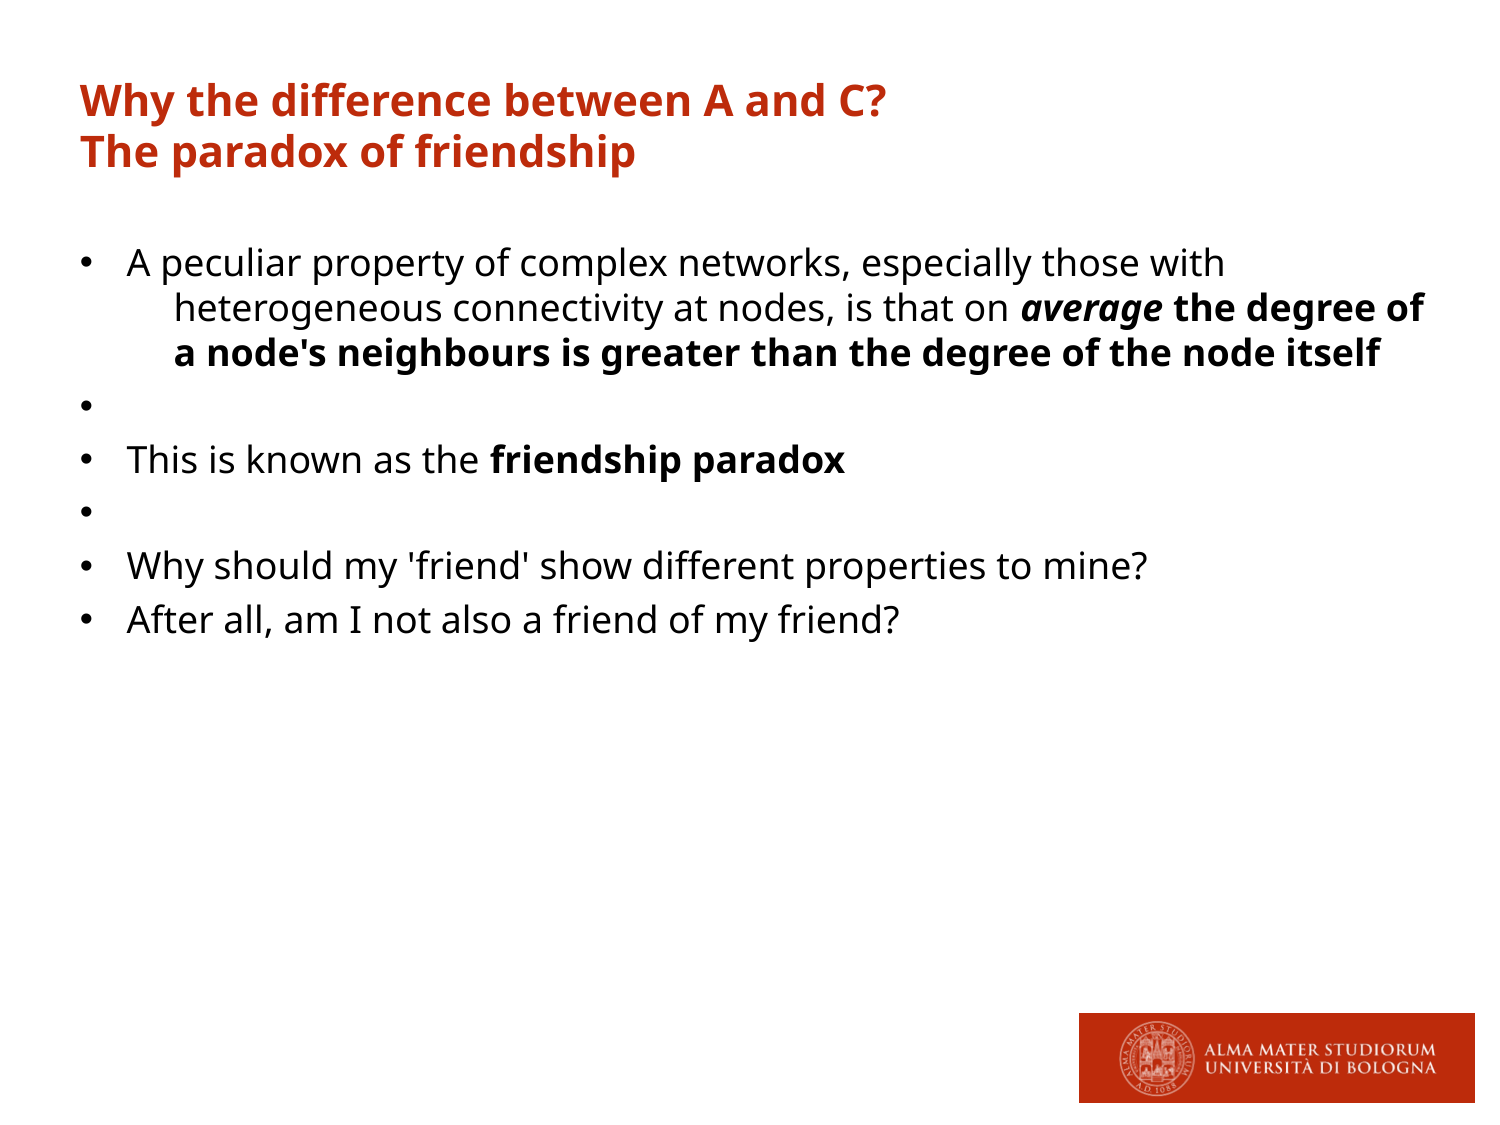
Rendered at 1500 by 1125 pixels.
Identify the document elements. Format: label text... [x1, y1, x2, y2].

list Why the difference between A and C? The paradox of friendship [64, 78, 1447, 185]
list A peculiar property of complex networks, especially those with heterogeneous connectivity at nodes, is that on average the degree of a node's neighbours is greater than the degree of the node itself This is known as the friendship paradox Why should my 'friend' show different properties to mine? After all, am I not also a friend of my friend? [64, 231, 1447, 988]
